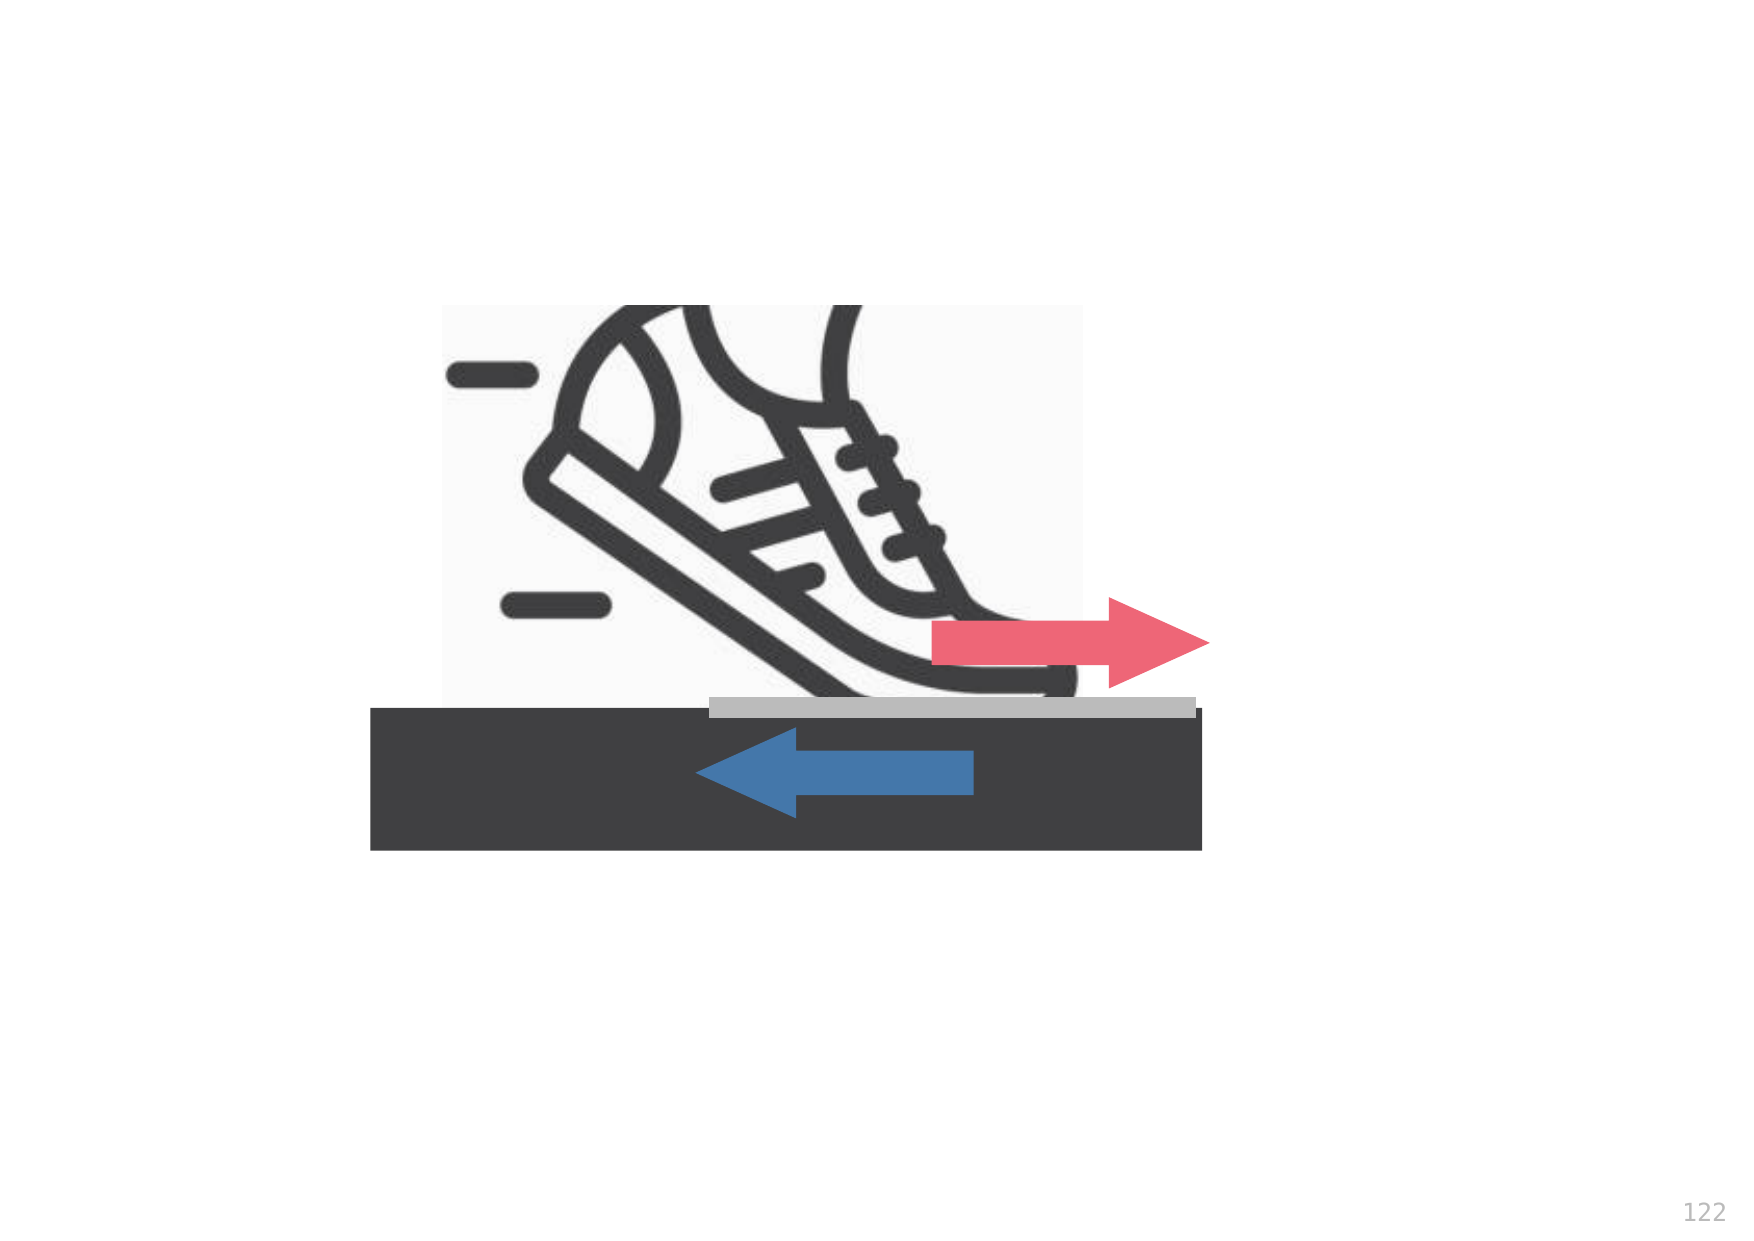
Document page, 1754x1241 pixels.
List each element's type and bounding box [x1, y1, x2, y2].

text_box [370, 707, 1203, 851]
picture [442, 305, 1083, 707]
text_box [931, 597, 1210, 689]
